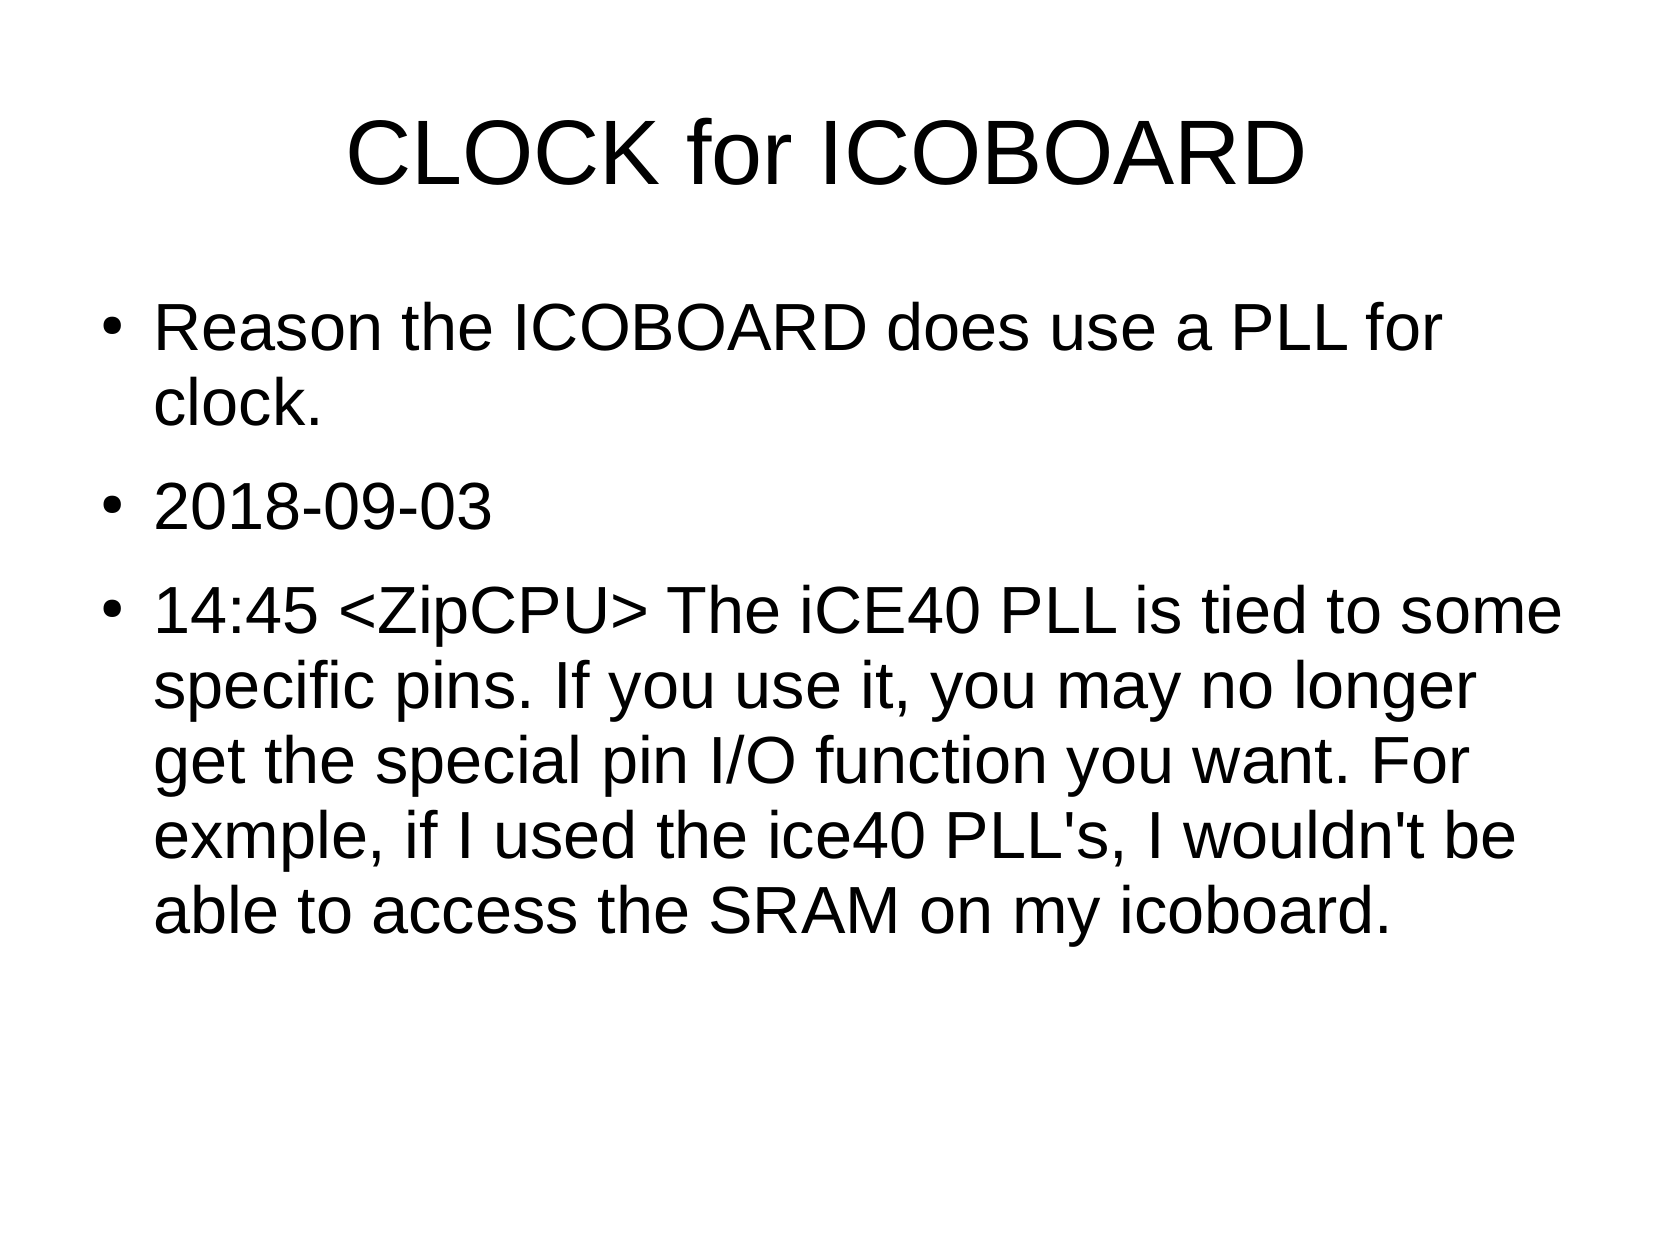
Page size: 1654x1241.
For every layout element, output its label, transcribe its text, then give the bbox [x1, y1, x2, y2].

title CLOCK for ICOBOARD [82, 49, 1571, 257]
list Reason the ICOBOARD does use a PLL for clock. 2018-09-03 14:45 <ZipCPU> The iCE40 PLL is tied to some specific pins. If you use it, you may no longer get the special pin I/O function you want. For exmple, if I used the ice40 PLL's, I wouldn't be able to access the SRAM on my icoboard. [82, 290, 1571, 1010]
